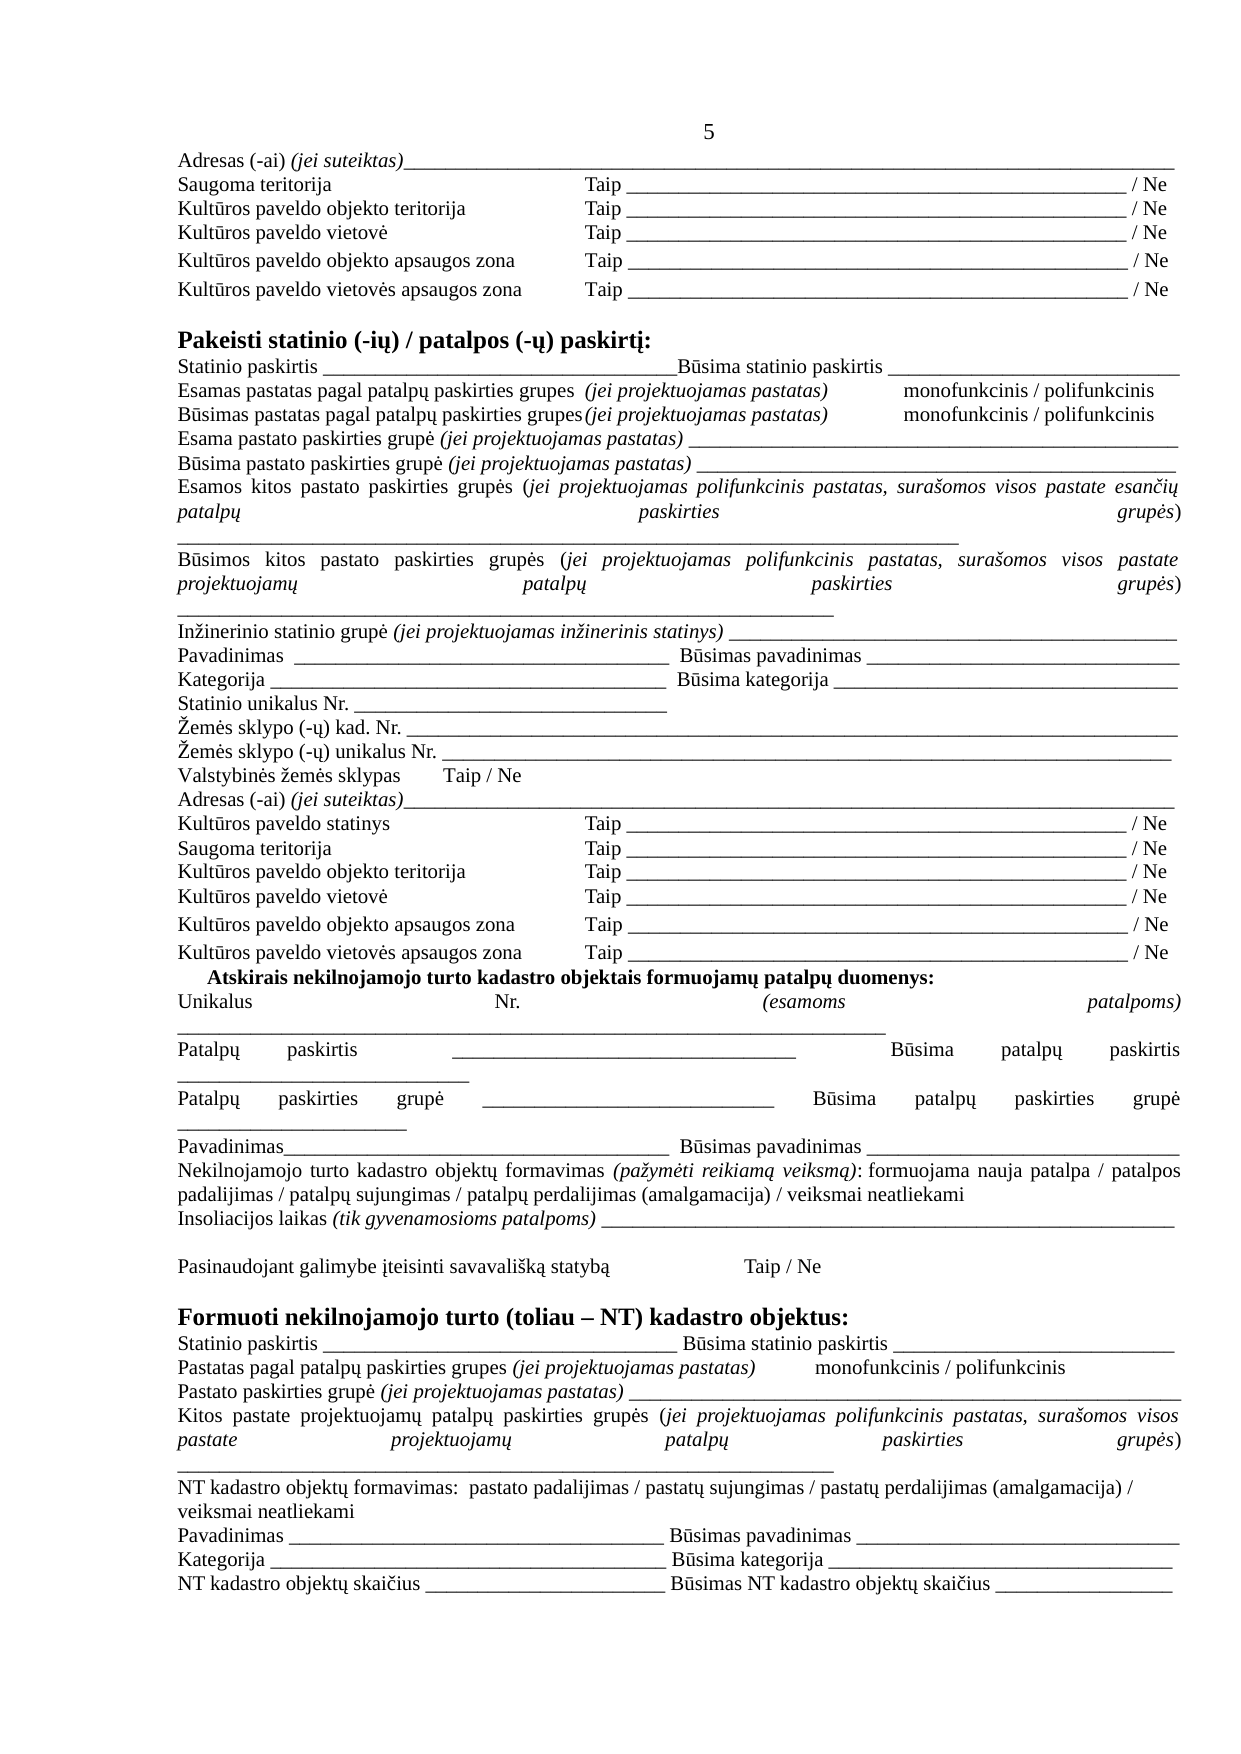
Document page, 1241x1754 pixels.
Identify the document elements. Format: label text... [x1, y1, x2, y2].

text Esamas pastatas pagal patalpų paskirties grupes (jei projektuojamas pastatas) monofunkcinis / polifunkcinis [177, 378, 1181, 402]
text Kategorija ______________________________________ Būsima kategorija _________________________________ [177, 667, 1181, 691]
text Būsimas pastatas pagal patalpų paskirties grupes (jei projektuojamas pastatas) monofunkcinis / polifunkcinis [177, 402, 1181, 426]
text Kitos pastate projektuojamų patalpų paskirties grupės (jei projektuojamas polifunkcinis pastatas, surašomos visos pastate projektuojamų patalpų paskirties grupės) _______________________________________________________________ [177, 1403, 1181, 1475]
text Kultūros paveldo vietovė Taip ________________________________________________ / Ne [177, 883, 1181, 908]
text Kultūros paveldo statinys Taip ________________________________________________ / Ne [177, 811, 1181, 835]
text Kultūros paveldo vietovės apsaugos zona Taip ________________________________________________ / Ne [177, 273, 1181, 301]
text Kultūros paveldo objekto teritorija Taip ________________________________________________ / Ne [177, 196, 1181, 220]
text NT kadastro objektų skaičius _______________________ Būsimas NT kadastro objektų skaičius _________________ [177, 1571, 1181, 1595]
text Kultūros paveldo vietovės apsaugos zona Taip ________________________________________________ / Ne [177, 936, 1181, 965]
text Žemės sklypo (-ų) unikalus Nr. ______________________________________________________________________ [177, 739, 1181, 763]
text Statinio paskirtis __________________________________ Būsima statinio paskirtis ___________________________ [177, 1331, 1181, 1355]
text Kategorija ______________________________________ Būsima kategorija _________________________________ [177, 1547, 1181, 1571]
text Kultūros paveldo objekto teritorija Taip ________________________________________________ / Ne [177, 859, 1181, 883]
text Pastato paskirties grupė (jei projektuojamas pastatas) _____________________________________________________ [177, 1379, 1181, 1403]
text Adresas (-ai) (jei suteiktas)__________________________________________________________________________ [177, 148, 1181, 172]
text Žemės sklypo (-ų) kad. Nr. __________________________________________________________________________ [177, 715, 1181, 739]
text Valstybinės žemės sklypas Taip / Ne [177, 763, 1181, 787]
text Būsimos kitos pastato paskirties grupės (jei projektuojamas polifunkcinis pastatas, surašomos visos pastate projektuojamų patalpų paskirties grupės) _______________________________________________________________ [177, 547, 1181, 619]
text Pasinaudojant galimybe įteisinti savavališką statybą Taip / Ne [177, 1254, 1181, 1278]
text Inžinerinio statinio grupė (jei projektuojamas inžinerinis statinys) ___________________________________________ [177, 619, 1181, 643]
text Saugoma teritorija Taip ________________________________________________ / Ne [177, 172, 1181, 196]
text Nekilnojamojo turto kadastro objektų formavimas (pažymėti reikiamą veiksmą): formuojama nauja patalpa / patalpos padalijimas / patalpų sujungimas / patalpų perdalijimas (amalgamacija) / veiksmai neatliekami [177, 1158, 1181, 1206]
text Saugoma teritorija Taip ________________________________________________ / Ne [177, 835, 1181, 859]
text Formuoti nekilnojamojo turto (toliau – NT) kadastro objektus: [177, 1302, 1181, 1331]
text Atskirais nekilnojamojo turto kadastro objektais formuojamų patalpų duomenys: [177, 965, 1181, 989]
text Pavadinimas ____________________________________ Būsimas pavadinimas ______________________________ [177, 643, 1181, 667]
text Unikalus Nr. (esamoms patalpoms) ____________________________________________________________________ [177, 989, 1181, 1037]
text Pastatas pagal patalpų paskirties grupes (jei projektuojamas pastatas) monofunkcinis / polifunkcinis [177, 1355, 1181, 1379]
text Insoliacijos laikas (tik gyvenamosioms patalpoms) _______________________________________________________ [177, 1206, 1181, 1230]
text Esamos kitos pastato paskirties grupės (jei projektuojamas polifunkcinis pastatas, surašomos visos pastate esančių patalpų paskirties grupės) ___________________________________________________________________________ [177, 474, 1181, 547]
text Esama pastato paskirties grupė (jei projektuojamas pastatas) _______________________________________________ [177, 426, 1181, 450]
text Statinio unikalus Nr. ______________________________ [177, 691, 1181, 715]
text Pavadinimas_____________________________________ Būsimas pavadinimas ______________________________ [177, 1133, 1181, 1158]
text Statinio paskirtis __________________________________Būsima statinio paskirtis ____________________________ [177, 354, 1181, 378]
text Pavadinimas ____________________________________ Būsimas pavadinimas _______________________________ [177, 1523, 1181, 1547]
text Kultūros paveldo vietovė Taip ________________________________________________ / Ne [177, 220, 1181, 244]
text Kultūros paveldo objekto apsaugos zona Taip ________________________________________________ / Ne [177, 908, 1181, 936]
text Adresas (-ai) (jei suteiktas)__________________________________________________________________________ [177, 787, 1181, 811]
text Pakeisti statinio (-ių) / patalpos (-ų) paskirtį: [177, 325, 1181, 354]
text Patalpų paskirtis _________________________________ Būsima patalpų paskirtis ____________________________ [177, 1037, 1181, 1085]
text Patalpų paskirties grupė ____________________________ Būsima patalpų paskirties grupė ______________________ [177, 1085, 1181, 1133]
text Būsima pastato paskirties grupė (jei projektuojamas pastatas) ______________________________________________ [177, 450, 1181, 474]
text Kultūros paveldo objekto apsaugos zona Taip ________________________________________________ / Ne [177, 244, 1181, 273]
text NT kadastro objektų formavimas: pastato padalijimas / pastatų sujungimas / pastatų perdalijimas (amalgamacija) / veiksmai neatliekami [177, 1475, 1181, 1523]
